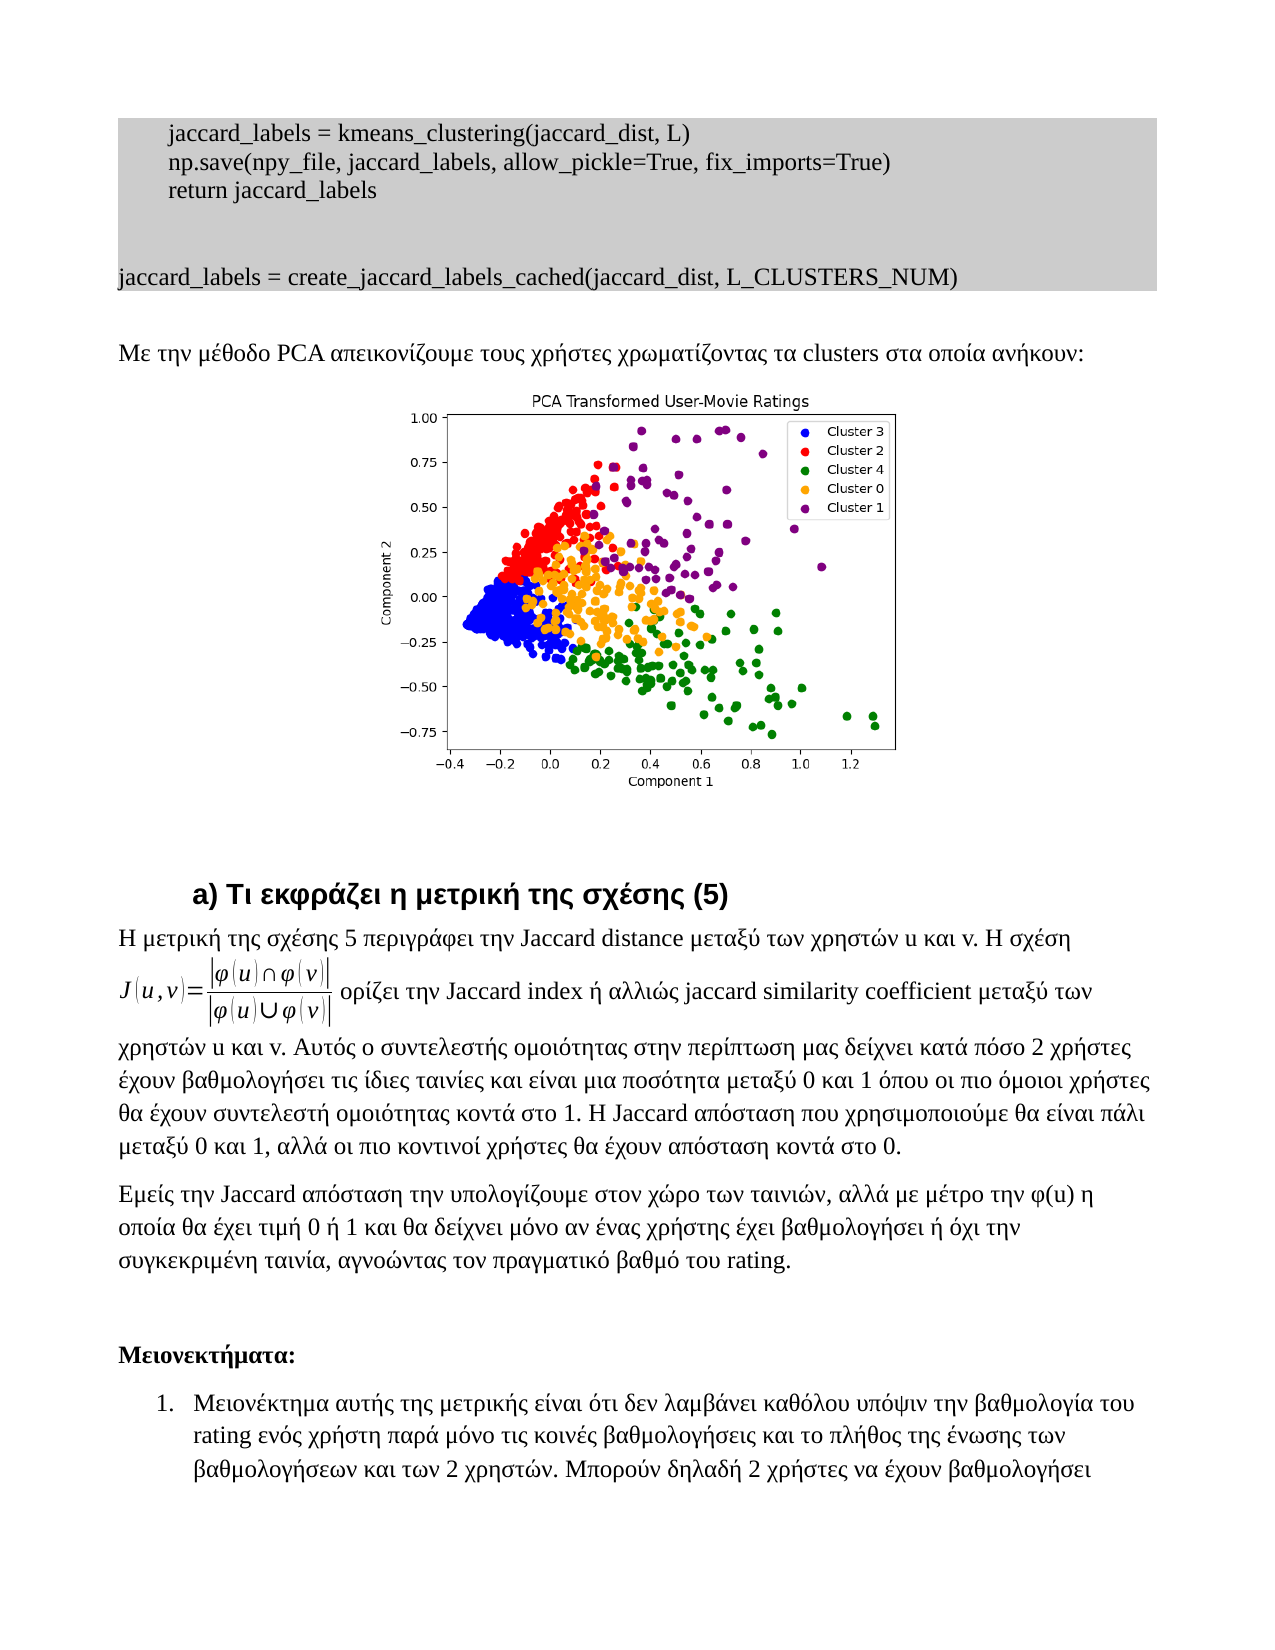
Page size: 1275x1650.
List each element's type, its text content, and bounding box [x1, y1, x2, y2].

text np.save(npy_file, jaccard_labels, allow_pickle=True, fix_imports=True) [118, 147, 1157, 176]
text jaccard_labels = kmeans_clustering(jaccard_dist, L) [118, 118, 1157, 147]
picture [372, 385, 903, 797]
text return jaccard_labels [118, 176, 1157, 204]
text Με την μέθοδο PCA απεικονίζουμε τους χρήστες χρωματίζοντας τα clusters στα οποία ανήκουν: [118, 338, 1157, 367]
text Εμείς την Jaccard απόσταση την υπολογίζουμε στον χώρο των ταινιών, αλλά με μέτρο την φ(u) η οποία θα έχει τιμή 0 ή 1 και θα δείχνει μόνο αν ένας χρήστης έχει βαθμολογήσει ή όχι την συγκεκριμένη ταινία, αγνοώντας τον πραγματικό βαθμό του rating. [118, 1179, 1157, 1273]
list Μειονέκτημα αυτής της μετρικής είναι ότι δεν λαμβάνει καθόλου υπόψιν την βαθμολογία του rating ενός χρήστη παρά μόνο τις κοινές βαθμολογήσεις και το πλήθος της ένωσης των βαθμολογήσεων και των 2 χρηστών. Μπορούν δηλαδή 2 χρήστες να έχουν βαθμολογήσει [156, 1388, 1157, 1482]
subtitle a) Τι εκφράζει η μετρική της σχέσης (5) [118, 877, 1157, 911]
text Μειονεκτήματα: [118, 1340, 1157, 1369]
text Η μετρική της σχέσης 5 περιγράφει την Jaccard distance μεταξύ των χρηστών u και v. Η σχέση ορίζει την Jaccard index ή αλλιώς jaccard similarity coefficient μεταξύ των χρηστών u και v. Αυτός ο συντελεστής ομοιότητας στην περίπτωση μας δείχνει κατά πόσο 2 χρήστες έχουν βαθμολογήσει τις ίδιες ταινίες και είναι μια ποσότητα μεταξύ 0 και 1 όπου οι πιο όμοιοι χρήστες θα έχουν συντελεστή ομοιότητας κοντά στο 1. Η Jaccard απόσταση που χρησιμοποιούμε θα είναι πάλι μεταξύ 0 και 1, αλλά οι πιο κοντινοί χρήστες θα έχουν απόσταση κοντά στο 0. [118, 923, 1157, 1160]
text jaccard_labels = create_jaccard_labels_cached(jaccard_dist, L_CLUSTERS_NUM) [118, 262, 1157, 291]
